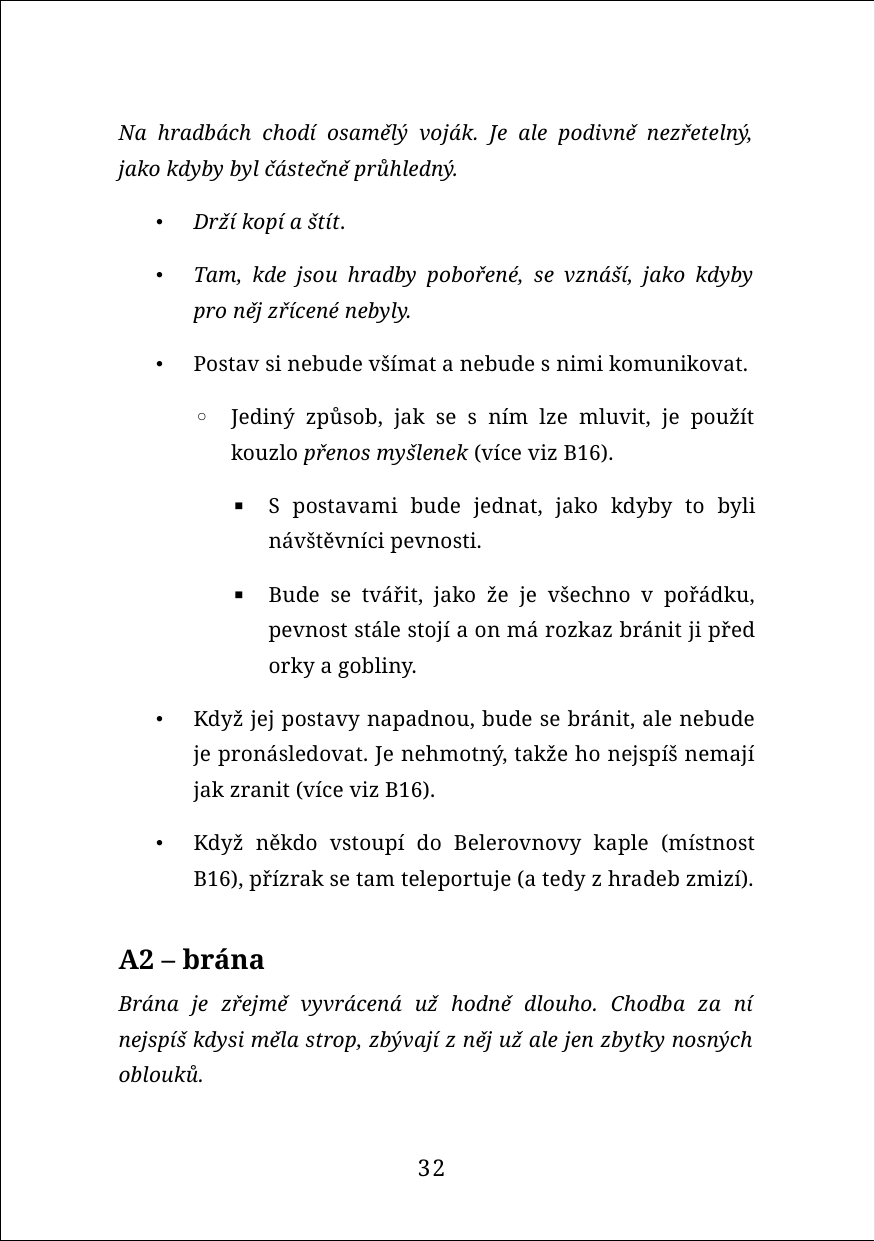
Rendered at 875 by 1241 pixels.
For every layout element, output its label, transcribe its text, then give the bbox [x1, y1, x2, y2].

text Brána je zřejmě vyvrácená už hodně dlouho. Chodba za ní nejspíš kdysi měla strop, zbývají z něj už ale jen zbytky nosných oblouků. [118, 989, 756, 1089]
list S postavami bude jednat, jako kdyby to byli návštěvníci pevnosti. [231, 491, 756, 555]
list Tam, kde jsou hradby pobořené, se vznáší, jako kdyby pro něj zřícené nebyly. [156, 260, 756, 324]
list Když někdo vstoupí do Belerovnovy kaple (místnost B16), přízrak se tam teleportuje (a tedy z hradeb zmizí). [156, 828, 756, 892]
list Jediný způsob, jak se s ním lze mluvit, je použít kouzlo přenos myšlenek (více viz B16). [193, 402, 756, 466]
list Když jej postavy napadnou, bude se bránit, ale nebude je pronásledovat. Je nehmotný, takže ho nejspíš nemají jak zranit (více viz B16). [156, 704, 756, 803]
text Na hradbách chodí osamělý voják. Je ale podivně nezřetelný, jako kdyby byl částečně průhledný. [118, 118, 756, 182]
subtitle A2 – brána [118, 941, 756, 977]
list Postav si nebude všímat a nebude s nimi komunikovat. [156, 349, 756, 377]
list Drží kopí a štít. [156, 207, 756, 235]
list Bude se tvářit, jako že je všechno v pořádku, pevnost stále stojí a on má rozkaz bránit ji před orky a gobliny. [231, 580, 756, 679]
